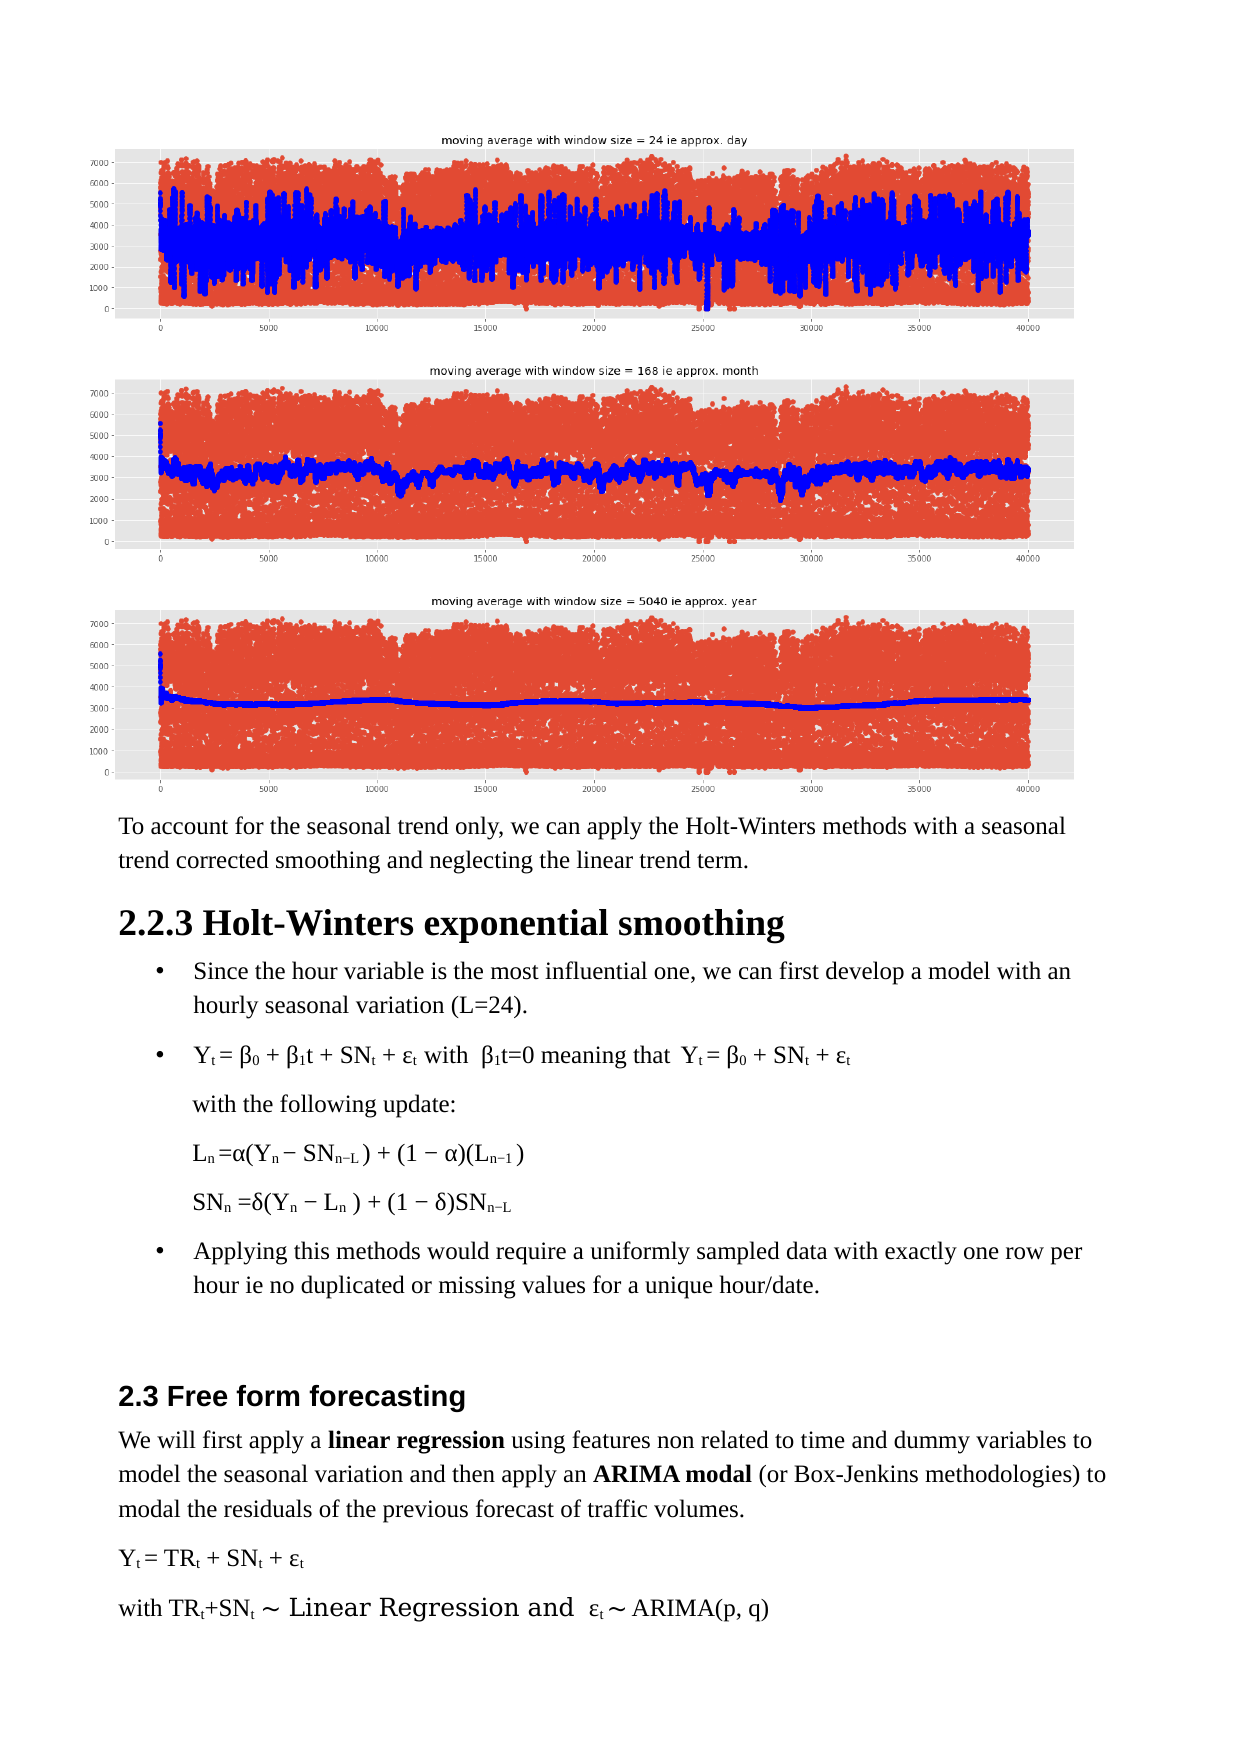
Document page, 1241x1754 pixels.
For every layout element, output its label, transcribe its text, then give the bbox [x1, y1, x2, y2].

list Since the hour variable is the most influential one, we can first develop a model with an hourly seasonal variation (L=24). [156, 956, 1122, 1019]
subtitle 2.3 Free form forecasting [118, 1379, 1122, 1412]
text To account for the seasonal trend only, we can apply the Holt-Winters methods with a seasonal trend corrected smoothing and neglecting the linear trend term. [118, 801, 1122, 874]
subtitle 2.2.3 Holt-Winters exponential smoothing [118, 901, 1122, 944]
list Yt = β0 + β1t + SNt + εt with β1t=0 meaning that Yt = β0 + SNt + εt [156, 1040, 1122, 1068]
text with TRt+SNt ∼ Linear Regression and εt ∼ ARIMA(p, q) [118, 1592, 1122, 1622]
list Applying this methods would require a uniformly sampled data with exactly one row per hour ie no duplicated or missing values for a unique hour/date. [156, 1236, 1122, 1299]
picture [83, 118, 1087, 801]
text SNn =δ(Yn − Ln ) + (1 − δ)SNn−L [118, 1187, 1122, 1216]
text Yt = TRt + SNt + εt [118, 1543, 1122, 1572]
text with the following update: [118, 1089, 1122, 1117]
text Ln =α(Yn − SNn−L ) + (1 − α)(Ln−1 ) [118, 1138, 1122, 1167]
text We will first apply a linear regression using features non related to time and dummy variables to model the seasonal variation and then apply an ARIMA modal (or Box-Jenkins methodologies) to modal the residuals of the previous forecast of traffic volumes. [118, 1425, 1122, 1523]
